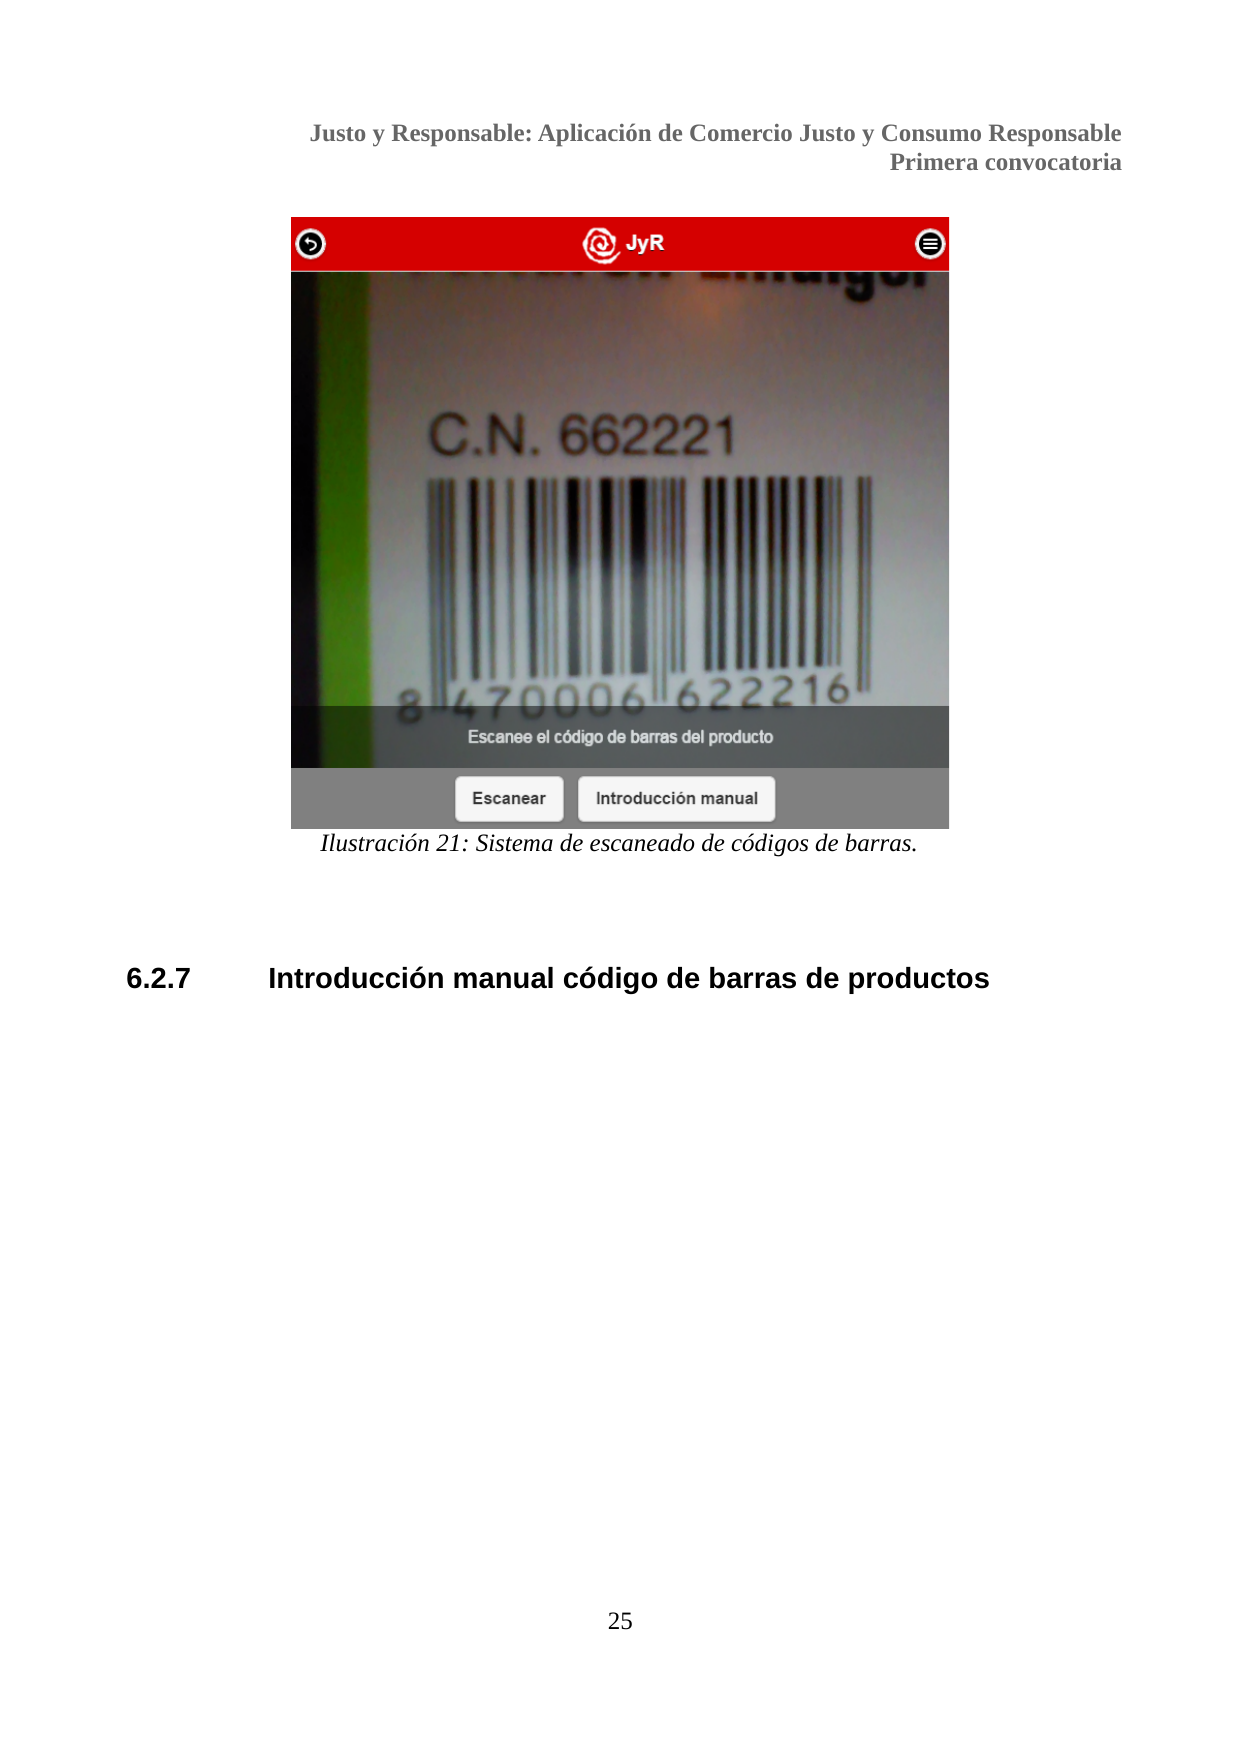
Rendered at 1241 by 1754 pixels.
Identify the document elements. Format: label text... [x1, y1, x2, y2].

subtitle Introducción manual código de barras de productos [118, 961, 1122, 994]
picture [291, 217, 950, 829]
text Ilustración 21: Sistema de escaneado de códigos de barras. [291, 829, 949, 857]
